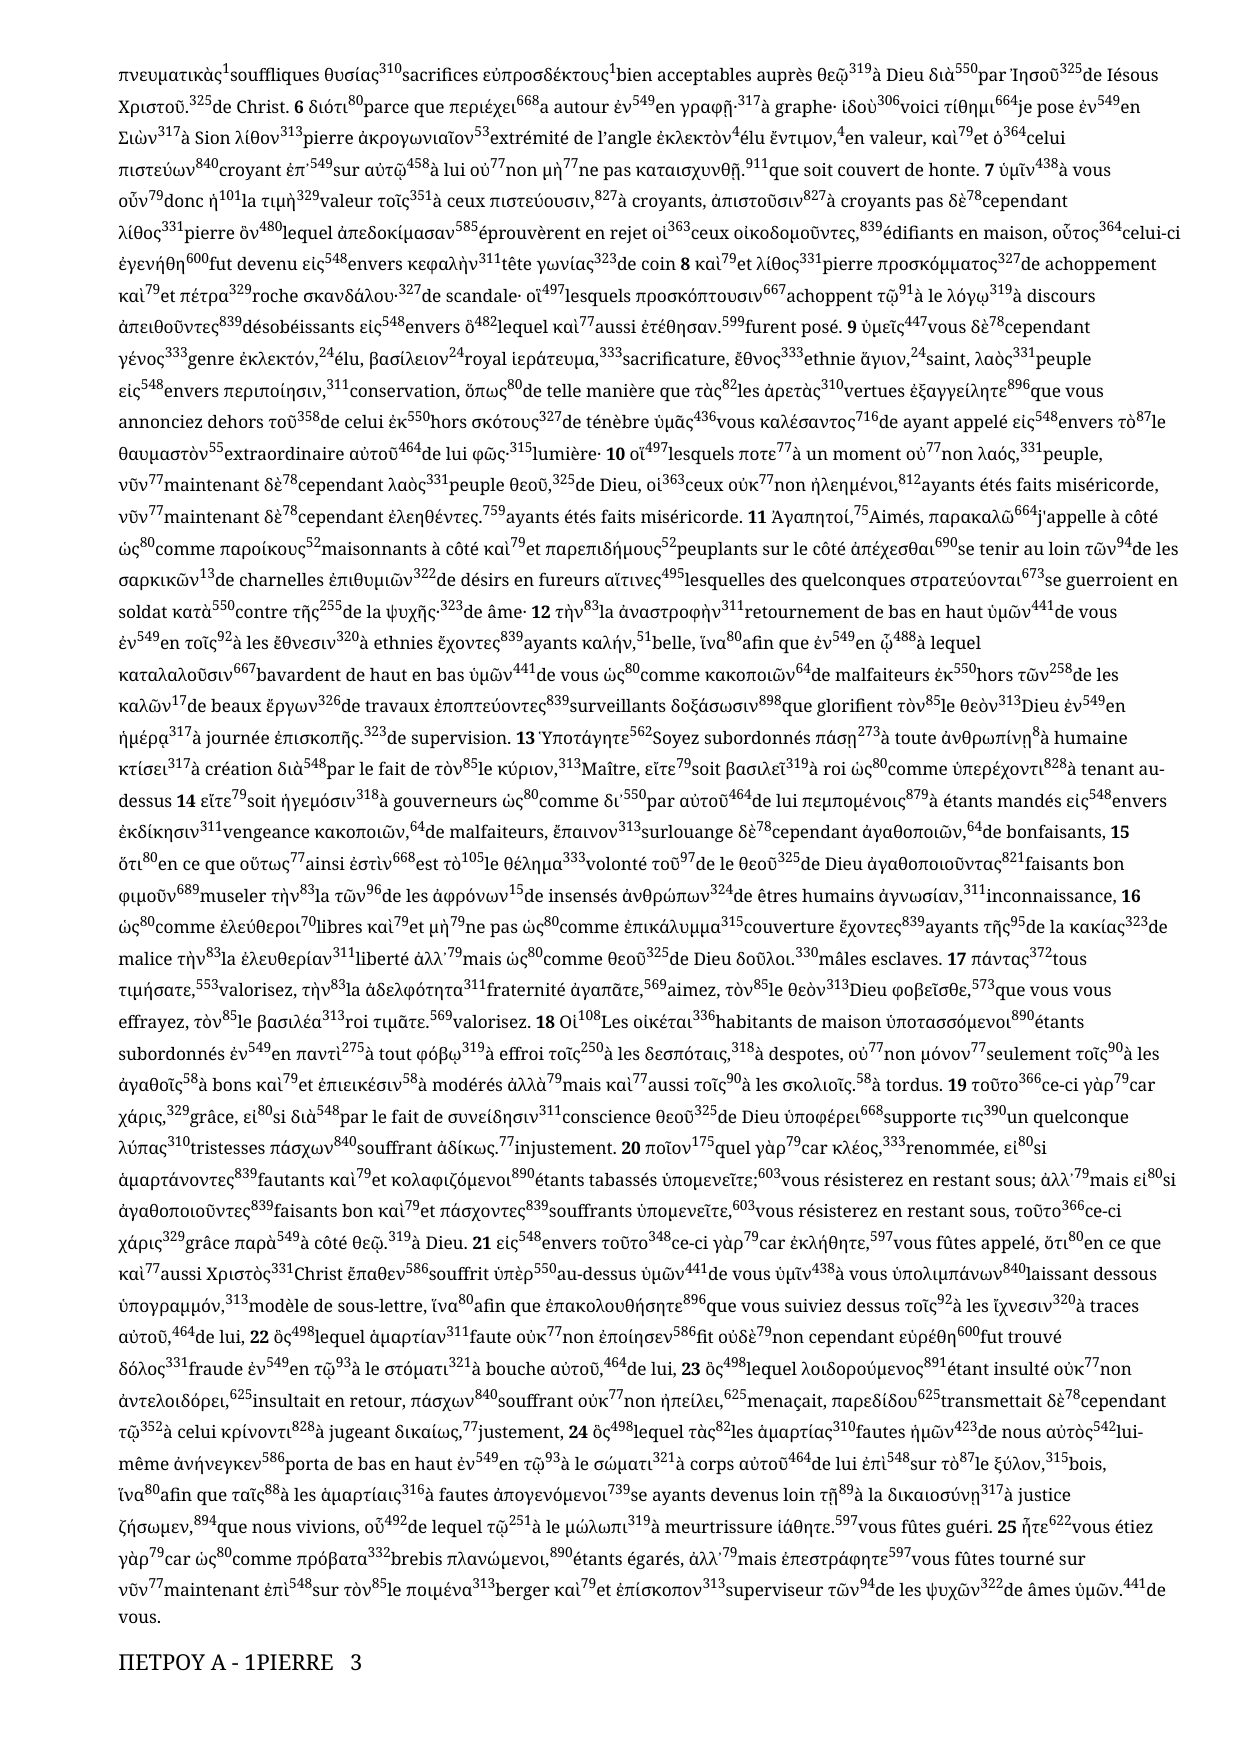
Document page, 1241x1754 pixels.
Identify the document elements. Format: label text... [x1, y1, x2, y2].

text 1 Ἀποθέμενοι739Se ayants déposés οὖν79donc πᾶσαν267toute κακίαν311malice καὶ79et πάντα269tout δόλον313fraude καὶ79et ὑποκρίσεις310hypocrisies καὶ79et φθόνους312envies καὶ79et πάσας266toutes καταλαλιὰς310bavardages de haut en bas 2 ὡς80comme ἀρτιγέννητα23à l’instant engendrés βρέφη332bébés τὸ87le λογικὸν6logique ἄδολον6sans fraude γάλα315lait ἐπιποθήσατε,553désirez au-dessus, ἵνα80afin que ἐν549en αὐτῷ460à lui αὐξηθῆτε908que vous soyez crû εἰς548envers σωτηρίαν,311sauvetage, 3 εἰ80si ἐγεύσασθε589vous vous goûtâtes ὅτι80en ce que χρηστὸς47utile bon ὁ103le κύριος.331Maître. 4 πρὸς548vers ὃν480lequel προσερχόμενοι866se venants vers λίθον313pierre ζῶντα822vivant ὑπὸ550sous ἀνθρώπων324de êtres humains μὲν79certes ἀποδεδοκιμασμένον,796ayant été éprouvé en rejet, παρὰ549à côté δὲ78cependant θεῷ319à Dieu ἐκλεκτὸν53élu ἔντιμον,53en valeur, 5 καὶ77aussi αὐτοὶ523vous-mêmes ὡς80comme λίθοι330pierres ζῶντες839vivants οἰκοδομεῖσθε677vous êtes édifiés en maison οἶκος331maison πνευματικὸς22soufflique εἰς548envers ἱεράτευμα315sacrificature ἅγιον6saint ἀνενέγκαι681porter de bas en haut πνευματικὰς1souffliques θυσίας310sacrifices εὐπροσδέκτους1bien acceptables auprès θεῷ319à Dieu διὰ550par Ἰησοῦ325de Iésous Χριστοῦ.325de Christ. 6 διότι80parce que περιέχει668a autour ἐν549en γραφῇ·317à graphe· ἰδοὺ306voici τίθημι664je pose ἐν549en Σιὼν317à Sion λίθον313pierre ἀκρογωνιαῖον53extrémité de l’angle ἐκλεκτὸν4élu ἔντιμον,4en valeur, καὶ79et ὁ364celui πιστεύων840croyant ἐπ᾽549sur αὐτῷ458à lui οὐ77non μὴ77ne pas καταισχυνθῇ.911que soit couvert de honte. 7 ὑμῖν438à vous οὖν79donc ἡ101la τιμὴ329valeur τοῖς351à ceux πιστεύουσιν,827à croyants, ἀπιστοῦσιν827à croyants pas δὲ78cependant λίθος331pierre ὃν480lequel ἀπεδοκίμασαν585éprouvèrent en rejet οἱ363ceux οἰκοδομοῦντες,839édifiants en maison, οὗτος364celui-ci ἐγενήθη600fut devenu εἰς548envers κεφαλὴν311tête γωνίας323de coin 8 καὶ79et λίθος331pierre προσκόμματος327de achoppement καὶ79et πέτρα329roche σκανδάλου·327de scandale· οἳ497lesquels προσκόπτουσιν667achoppent τῷ91à le λόγῳ319à discours ἀπειθοῦντες839désobéissants εἰς548envers ὃ482lequel καὶ77aussi ἐτέθησαν.599furent posé. 9 ὑμεῖς447vous δὲ78cependant γένος333genre ἐκλεκτόν,24élu, βασίλειον24royal ἱεράτευμα,333sacrificature, ἔθνος333ethnie ἅγιον,24saint, λαὸς331peuple εἰς548envers περιποίησιν,311conservation, ὅπως80de telle manière que τὰς82les ἀρετὰς310vertues ἐξαγγείλητε896que vous annonciez dehors τοῦ358de celui ἐκ550hors σκότους327de ténèbre ὑμᾶς436vous καλέσαντος716de ayant appelé εἰς548envers τὸ87le θαυμαστὸν55extraordinaire αὐτοῦ464de lui φῶς·315lumière· 10 οἵ497lesquels ποτε77à un moment οὐ77non λαός,331peuple, νῦν77maintenant δὲ78cependant λαὸς331peuple θεοῦ,325de Dieu, οἱ363ceux οὐκ77non ἠλεημένοι,812ayants étés faits miséricorde, νῦν77maintenant δὲ78cependant ἐλεηθέντες.759ayants étés faits miséricorde. 11 Ἀγαπητοί,75Aimés, παρακαλῶ664j'appelle à côté ὡς80comme παροίκους52maisonnants à côté καὶ79et παρεπιδήμους52peuplants sur le côté ἀπέχεσθαι690se tenir au loin τῶν94de les σαρκικῶν13de charnelles ἐπιθυμιῶν322de désirs en fureurs αἵτινες495lesquelles des quelconques στρατεύονται673se guerroient en soldat κατὰ550contre τῆς255de la ψυχῆς·323de âme· 12 τὴν83la ἀναστροφὴν311retournement de bas en haut ὑμῶν441de vous ἐν549en τοῖς92à les ἔθνεσιν320à ethnies ἔχοντες839ayants καλήν,51belle, ἵνα80afin que ἐν549en ᾧ488à lequel καταλαλοῦσιν667bavardent de haut en bas ὑμῶν441de vous ὡς80comme κακοποιῶν64de malfaiteurs ἐκ550hors τῶν258de les καλῶν17de beaux ἔργων326de travaux ἐποπτεύοντες839surveillants δοξάσωσιν898que glorifient τὸν85le θεὸν313Dieu ἐν549en ἡμέρᾳ317à journée ἐπισκοπῆς.323de supervision. 13 Ὑποτάγητε562Soyez subordonnés πάσῃ273à toute ἀνθρωπίνῃ8à humaine κτίσει317à création διὰ548par le fait de τὸν85le κύριον,313Maître, εἴτε79soit βασιλεῖ319à roi ὡς80comme ὑπερέχοντι828à tenant au-dessus 14 εἴτε79soit ἡγεμόσιν318à gouverneurs ὡς80comme δι᾽550par αὐτοῦ464de lui πεμπομένοις879à étants mandés εἰς548envers ἐκδίκησιν311vengeance κακοποιῶν,64de malfaiteurs, ἔπαινον313surlouange δὲ78cependant ἀγαθοποιῶν,64de bonfaisants, 15 ὅτι80en ce que οὕτως77ainsi ἐστὶν668est τὸ105le θέλημα333volonté τοῦ97de le θεοῦ325de Dieu ἀγαθοποιοῦντας821faisants bon φιμοῦν689museler τὴν83la τῶν96de les ἀφρόνων15de insensés ἀνθρώπων324de êtres humains ἀγνωσίαν,311inconnaissance, 16 ὡς80comme ἐλεύθεροι70libres καὶ79et μὴ79ne pas ὡς80comme ἐπικάλυμμα315couverture ἔχοντες839ayants τῆς95de la κακίας323de malice τὴν83la ἐλευθερίαν311liberté ἀλλ᾽79mais ὡς80comme θεοῦ325de Dieu δοῦλοι.330mâles esclaves. 17 πάντας372tous τιμήσατε,553valorisez, τὴν83la ἀδελφότητα311fraternité ἀγαπᾶτε,569aimez, τὸν85le θεὸν313Dieu φοβεῖσθε,573que vous vous effrayez, τὸν85le βασιλέα313roi τιμᾶτε.569valorisez. 18 Οἱ108Les οἰκέται336habitants de maison ὑποτασσόμενοι890étants subordonnés ἐν549en παντὶ275à tout φόβῳ319à effroi τοῖς250à les δεσπόταις,318à despotes, οὐ77non μόνον77seulement τοῖς90à les ἀγαθοῖς58à bons καὶ79et ἐπιεικέσιν58à modérés ἀλλὰ79mais καὶ77aussi τοῖς90à les σκολιοῖς.58à tordus. 19 τοῦτο366ce-ci γὰρ79car χάρις,329grâce, εἰ80si διὰ548par le fait de συνείδησιν311conscience θεοῦ325de Dieu ὑποφέρει668supporte τις390un quelconque λύπας310tristesses πάσχων840souffrant ἀδίκως.77injustement. 20 ποῖον175quel γὰρ79car κλέος,333renommée, εἰ80si ἁμαρτάνοντες839fautants καὶ79et κολαφιζόμενοι890étants tabassés ὑπομενεῖτε;603vous résisterez en restant sous; ἀλλ᾽79mais εἰ80si ἀγαθοποιοῦντες839faisants bon καὶ79et πάσχοντες839souffrants ὑπομενεῖτε,603vous résisterez en restant sous, τοῦτο366ce-ci χάρις329grâce παρὰ549à côté θεῷ.319à Dieu. 21 εἰς548envers τοῦτο348ce-ci γὰρ79car ἐκλήθητε,597vous fûtes appelé, ὅτι80en ce que καὶ77aussi Χριστὸς331Christ ἔπαθεν586souffrit ὑπὲρ550au-dessus ὑμῶν441de vous ὑμῖν438à vous ὑπολιμπάνων840laissant dessous ὑπογραμμόν,313modèle de sous-lettre, ἵνα80afin que ἐπακολουθήσητε896que vous suiviez dessus τοῖς92à les ἴχνεσιν320à traces αὐτοῦ,464de lui, 22 ὃς498lequel ἁμαρτίαν311faute οὐκ77non ἐποίησεν586fit οὐδὲ79non cependant εὑρέθη600fut trouvé δόλος331fraude ἐν549en τῷ93à le στόματι321à bouche αὐτοῦ,464de lui, 23 ὃς498lequel λοιδορούμενος891étant insulté οὐκ77non ἀντελοιδόρει,625insultait en retour, πάσχων840souffrant οὐκ77non ἠπείλει,625menaçait, παρεδίδου625transmettait δὲ78cependant τῷ352à celui κρίνοντι828à jugeant δικαίως,77justement, 24 ὃς498lequel τὰς82les ἁμαρτίας310fautes ἡμῶν423de nous αὐτὸς542lui-même ἀνήνεγκεν586porta de bas en haut ἐν549en τῷ93à le σώματι321à corps αὐτοῦ464de lui ἐπὶ548sur τὸ87le ξύλον,315bois, ἵνα80afin que ταῖς88à les ἁμαρτίαις316à fautes ἀπογενόμενοι739se ayants devenus loin τῇ89à la δικαιοσύνῃ317à justice ζήσωμεν,894que nous vivions, οὗ492de lequel τῷ251à le μώλωπι319à meurtrissure ἰάθητε.597vous fûtes guéri. 25 ἦτε622vous étiez γὰρ79car ὡς80comme πρόβατα332brebis πλανώμενοι,890étants égarés, ἀλλ᾽79mais ἐπεστράφητε597vous fûtes tourné sur νῦν77maintenant ἐπὶ548sur τὸν85le ποιμένα313berger καὶ79et ἐπίσκοπον313superviseur τῶν94de les ψυχῶν322de âmes ὑμῶν.441de vous. [118, 59, 1181, 1628]
text ΠΕΤΡΟΥ Α - 1PIERRE 3 [118, 1646, 1181, 1676]
